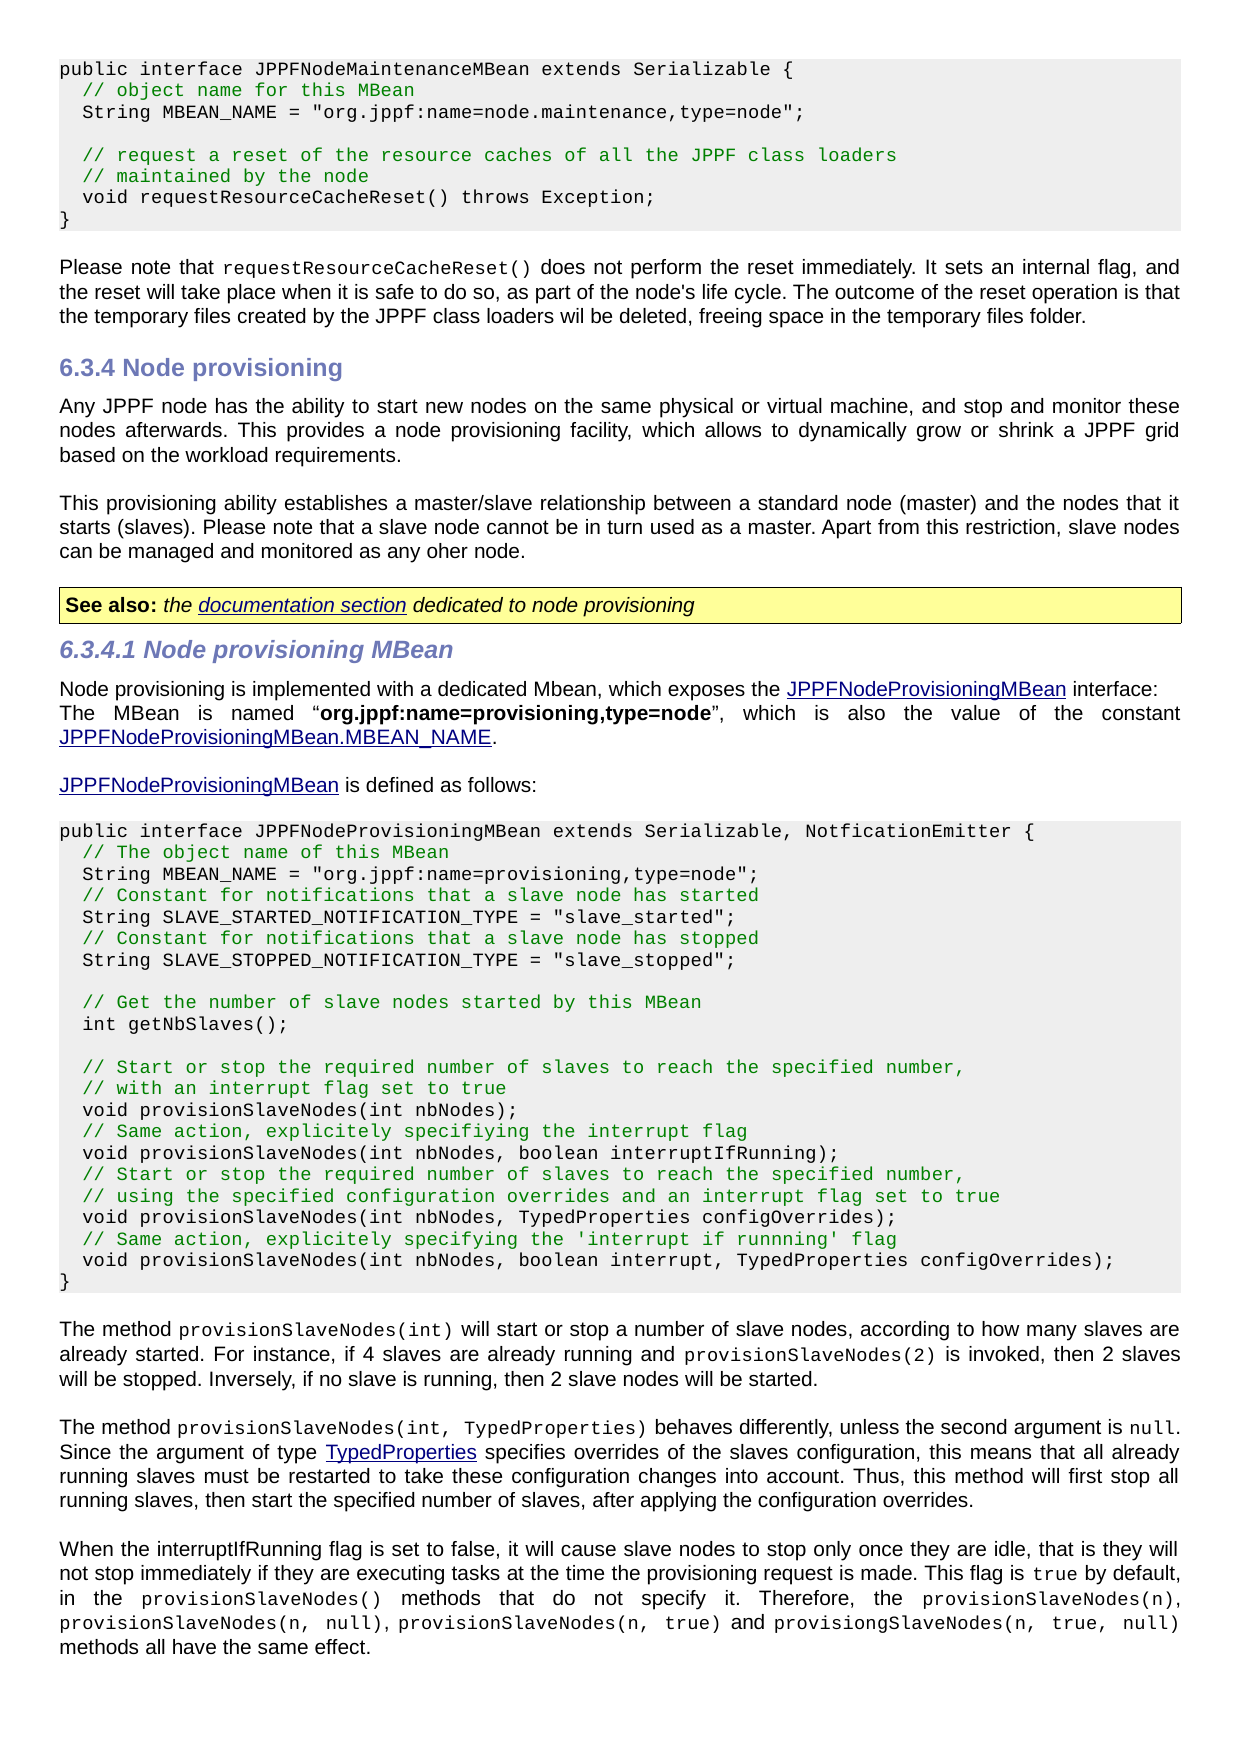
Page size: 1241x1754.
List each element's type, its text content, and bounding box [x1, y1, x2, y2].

text JPPFNodeProvisioningMBean is defined as follows: [59, 773, 1181, 797]
subtitle Node provisioning MBean [59, 635, 1181, 664]
text See also: the documentation section dedicated to node provisioning [60, 588, 1181, 623]
text // Get the number of slave nodes started by this MBean [59, 993, 1181, 1014]
text // with an interrupt flag set to true [59, 1079, 1181, 1100]
text int getNbSlaves(); [59, 1014, 1181, 1036]
text This provisioning ability establishes a master/slave relationship between a standard node (master) and the nodes that it starts (slaves). Please note that a slave node cannot be in turn used as a master. Apart from this restriction, slave nodes can be managed and monitored as any oher node. [59, 491, 1181, 563]
text String MBEAN_NAME = "org.jppf:name=provisioning,type=node"; [59, 864, 1181, 886]
text // Constant for notifications that a slave node has stopped [59, 928, 1181, 950]
text String SLAVE_STARTED_NOTIFICATION_TYPE = "slave_started"; [59, 907, 1181, 928]
text When the interruptIfRunning flag is set to false, it will cause slave nodes to stop only once they are idle, that is they will not stop immediately if they are executing tasks at the time the provisioning request is made. This flag is true by default, in the provisionSlaveNodes() methods that do not specify it. Therefore, the provisionSlaveNodes(n), provisionSlaveNodes(n, null), provisionSlaveNodes(n, true) and provisiongSlaveNodes(n, true, null) methods all have the same effect. [59, 1536, 1181, 1659]
text String MBEAN_NAME = "org.jppf:name=node.maintenance,type=node"; [59, 102, 1181, 123]
text void provisionSlaveNodes(int nbNodes, boolean interruptIfRunning); [59, 1143, 1181, 1164]
text Node provisioning is implemented with a dedicated Mbean, which exposes the JPPFNodeProvisioningMBean interface: [59, 677, 1181, 701]
text } [59, 209, 1181, 231]
text The MBean is named “org.jppf:name=provisioning,type=node”, which is also the value of the constant JPPFNodeProvisioningMBean.MBEAN_NAME. [59, 701, 1181, 749]
text // Start or stop the required number of slaves to reach the specified number, [59, 1164, 1181, 1186]
text Any JPPF node has the ability to start new nodes on the same physical or virtual machine, and stop and monitor these nodes afterwards. This provides a node provisioning facility, which allows to dynamically grow or shrink a JPPF grid based on the workload requirements. [59, 394, 1181, 467]
text void requestResourceCacheReset() throws Exception; [59, 188, 1181, 209]
text public interface JPPFNodeProvisioningMBean extends Serializable, NotficationEmitter { [59, 821, 1181, 843]
text // The object name of this MBean [59, 843, 1181, 864]
text public interface JPPFNodeMaintenanceMBean extends Serializable { [59, 59, 1181, 81]
subtitle Node provisioning [59, 353, 1181, 382]
text // Constant for notifications that a slave node has started [59, 886, 1181, 907]
text void provisionSlaveNodes(int nbNodes); [59, 1100, 1181, 1122]
text void provisionSlaveNodes(int nbNodes, TypedProperties configOverrides); [59, 1207, 1181, 1229]
text // object name for this MBean [59, 81, 1181, 102]
text // Start or stop the required number of slaves to reach the specified number, [59, 1057, 1181, 1079]
text // Same action, explicitely specifiying the interrupt flag [59, 1122, 1181, 1143]
text String SLAVE_STOPPED_NOTIFICATION_TYPE = "slave_stopped"; [59, 950, 1181, 971]
text The method provisionSlaveNodes(int, TypedProperties) behaves differently, unless the second argument is null. Since the argument of type TypedProperties specifies overrides of the slaves configuration, this means that all already running slaves must be restarted to take these configuration changes into account. Thus, this method will first stop all running slaves, then start the specified number of slaves, after applying the configuration overrides. [59, 1415, 1181, 1512]
text The method provisionSlaveNodes(int) will start or stop a number of slave nodes, according to how many slaves are already started. For instance, if 4 slaves are already running and provisionSlaveNodes(2) is invoked, then 2 slaves will be stopped. Inversely, if no slave is running, then 2 slave nodes will be started. [59, 1317, 1181, 1391]
text // request a reset of the resource caches of all the JPPF class loaders [59, 145, 1181, 166]
text // using the specified configuration overrides and an interrupt flag set to true [59, 1186, 1181, 1207]
text } [59, 1272, 1181, 1293]
text void provisionSlaveNodes(int nbNodes, boolean interrupt, TypedProperties configOverrides); [59, 1250, 1181, 1272]
text Please note that requestResourceCacheReset() does not perform the reset immediately. It sets an internal flag, and the reset will take place when it is safe to do so, as part of the node's life cycle. The outcome of the reset operation is that the temporary files created by the JPPF class loaders wil be deleted, freeing space in the temporary files folder. [59, 255, 1181, 328]
text // maintained by the node [59, 166, 1181, 188]
text // Same action, explicitely specifying the 'interrupt if runnning' flag [59, 1229, 1181, 1250]
